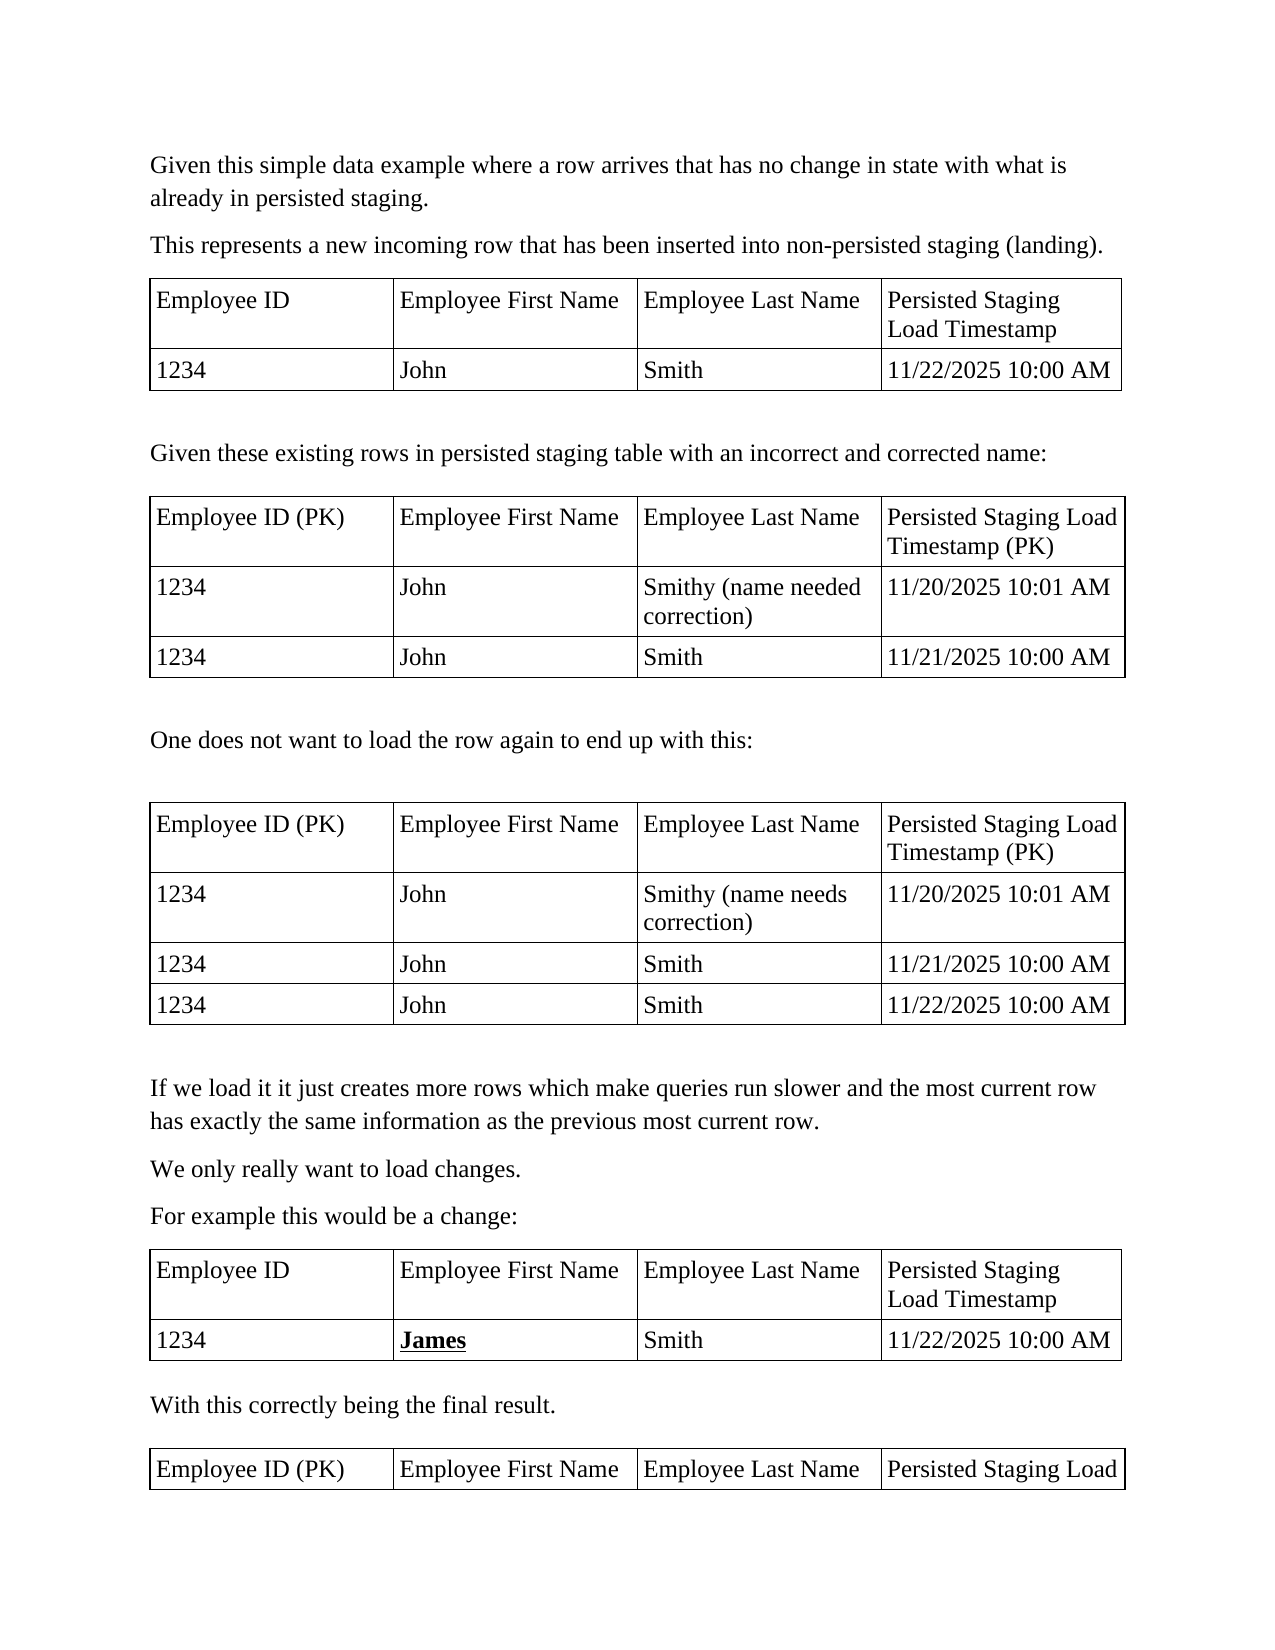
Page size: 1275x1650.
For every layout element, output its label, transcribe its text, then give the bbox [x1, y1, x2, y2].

table_cell 11/22/2025 10:00 AM [882, 984, 1124, 1024]
table_cell Smith [638, 349, 881, 389]
table_cell 1234 [151, 1320, 393, 1360]
table_header Employee Last Name [638, 497, 881, 566]
table_header Persisted Staging Load Timestamp [882, 1250, 1121, 1319]
table_cell 11/20/2025 10:01 AM [882, 567, 1124, 636]
table_cell 11/21/2025 10:00 AM [882, 943, 1124, 983]
table_cell 11/21/2025 10:00 AM [882, 637, 1124, 677]
table_header Employee First Name [394, 1449, 637, 1489]
table_cell 1234 [151, 984, 393, 1024]
table_cell Smithy (name needs correction) [638, 873, 881, 942]
table_header Persisted Staging Load Timestamp (PK) [882, 497, 1124, 566]
text For example this would be a change: [150, 1201, 1125, 1230]
text One does not want to load the row again to end up with this: [150, 726, 1125, 754]
text Given these existing rows in persisted staging table with an incorrect and corrected name: [150, 438, 1125, 467]
table_cell James [394, 1320, 637, 1360]
table_cell 11/22/2025 10:00 AM [882, 1320, 1121, 1360]
table_cell Smithy (name needed correction) [638, 567, 881, 636]
table_cell John [394, 349, 637, 389]
table_header Persisted Staging Load Timestamp (PK) [882, 803, 1124, 872]
table_header Persisted Staging Load Timestamp [882, 279, 1121, 348]
table_header Employee Last Name [638, 1449, 881, 1489]
table_header Employee Last Name [638, 1250, 881, 1319]
table_cell 1234 [151, 873, 393, 942]
table_cell 11/22/2025 10:00 AM [882, 349, 1121, 389]
table_cell 1234 [151, 637, 393, 677]
table_cell Smith [638, 984, 881, 1024]
table_cell 1234 [151, 567, 393, 636]
table_cell John [394, 637, 637, 677]
table_header Persisted Staging Load [882, 1449, 1124, 1489]
text If we load it it just creates more rows which make queries run slower and the most current row has exactly the same information as the previous most current row. [150, 1073, 1125, 1135]
table_cell John [394, 873, 637, 942]
text We only really want to load changes. [150, 1154, 1125, 1182]
text Given this simple data example where a row arrives that has no change in state with what is already in persisted staging. [150, 150, 1125, 212]
table_cell 1234 [151, 349, 393, 389]
table_header Employee ID (PK) [151, 803, 393, 872]
text This represents a new incoming row that has been inserted into non-persisted staging (landing). [150, 231, 1125, 259]
table_header Employee ID [151, 1250, 393, 1319]
table_cell Smith [638, 637, 881, 677]
text With this correctly being the final result. [150, 1390, 1125, 1419]
table_cell 1234 [151, 943, 393, 983]
table_cell John [394, 984, 637, 1024]
table_cell John [394, 943, 637, 983]
table_cell Smith [638, 943, 881, 983]
table_cell 11/20/2025 10:01 AM [882, 873, 1124, 942]
table_header Employee ID [151, 279, 393, 348]
table_header Employee First Name [394, 497, 637, 566]
table_header Employee First Name [394, 279, 637, 348]
table_header Employee First Name [394, 803, 637, 872]
table_header Employee ID (PK) [151, 497, 393, 566]
table_header Employee Last Name [638, 279, 881, 348]
table_header Employee First Name [394, 1250, 637, 1319]
table_header Employee ID (PK) [151, 1449, 393, 1489]
table_header Employee Last Name [638, 803, 881, 872]
table_cell John [394, 567, 637, 636]
table_cell Smith [638, 1320, 881, 1360]
